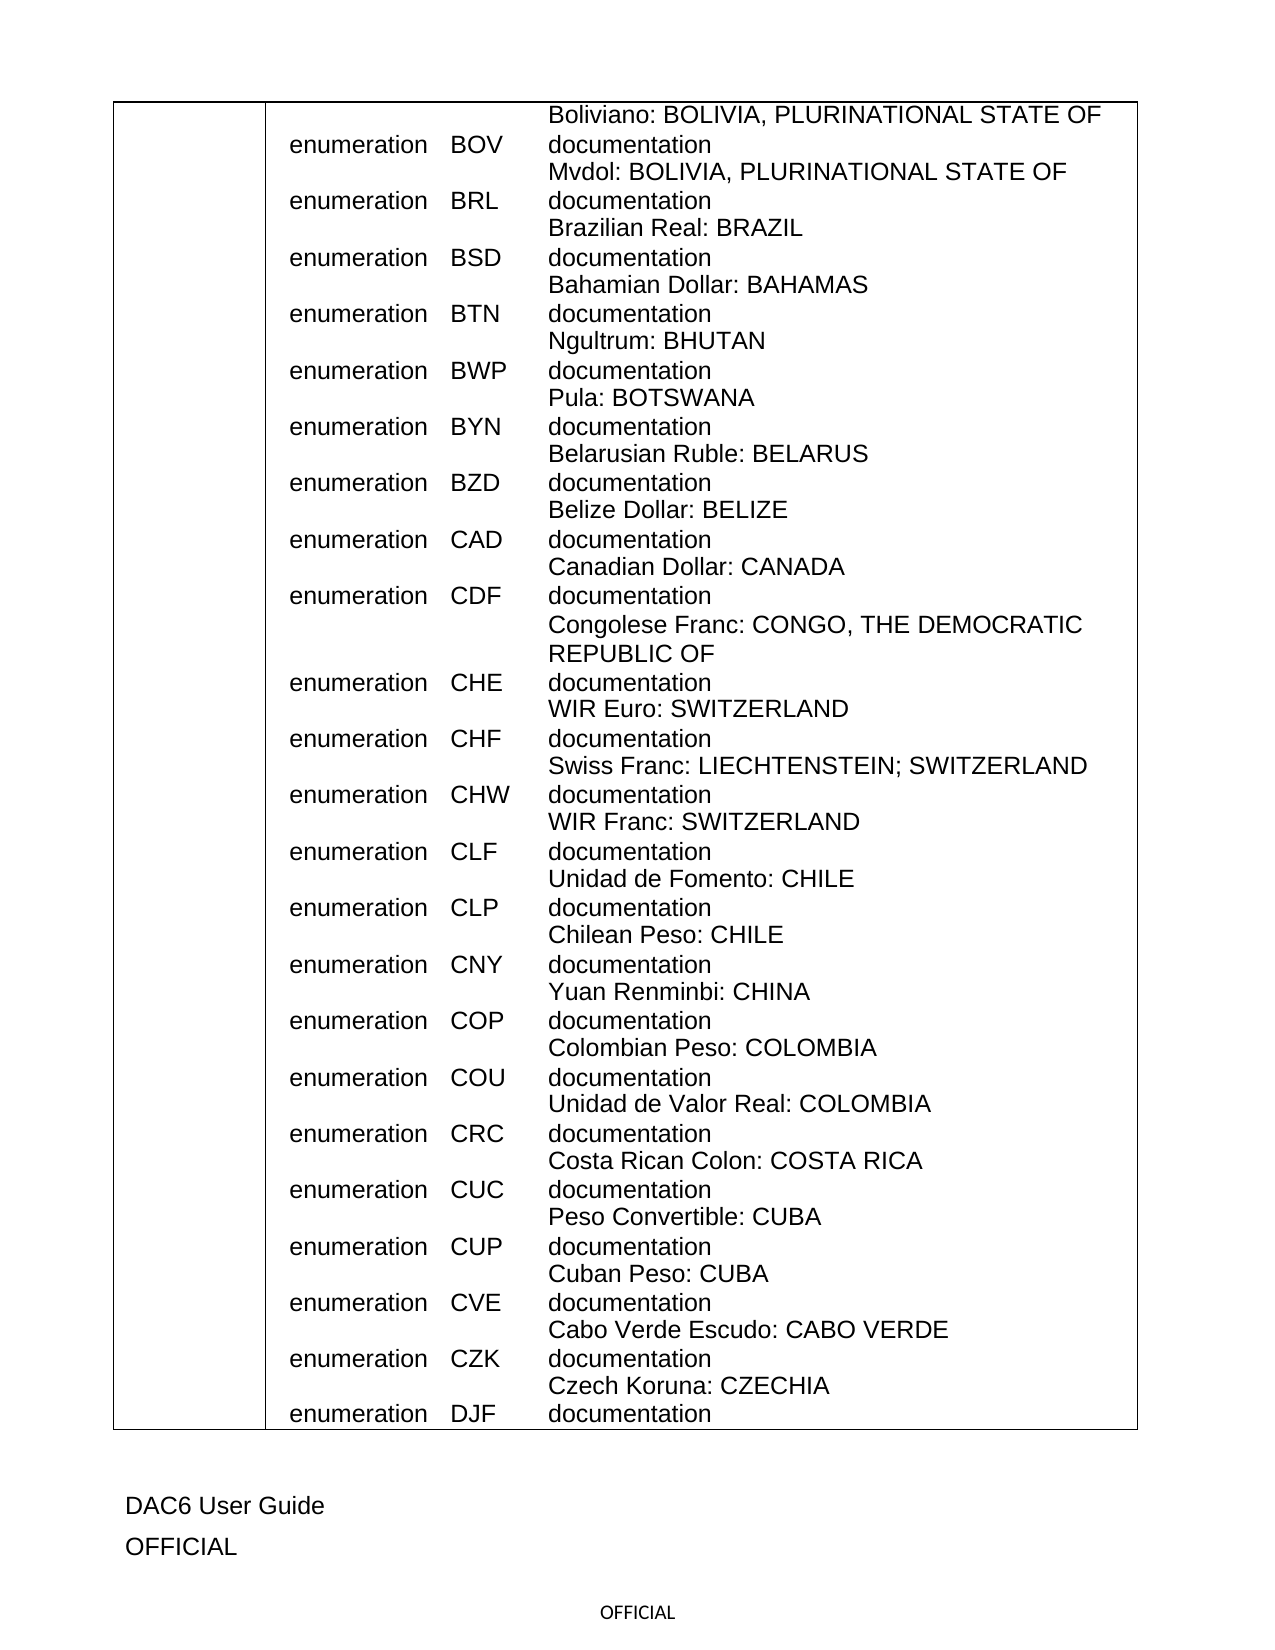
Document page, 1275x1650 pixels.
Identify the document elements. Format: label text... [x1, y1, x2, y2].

table_cell documentation Mvdol: BOLIVIA, PLURINATIONAL STATE OF [528, 130, 1137, 186]
table_cell enumeration [266, 1401, 438, 1429]
table_cell documentation [528, 1401, 1137, 1429]
table_cell BYN [439, 412, 528, 469]
table_cell documentation Unidad de Valor Real: COLOMBIA [528, 1063, 1137, 1119]
table_cell documentation Canadian Dollar: CANADA [528, 525, 1137, 581]
table_cell documentation Cuban Peso: CUBA [528, 1232, 1137, 1288]
table_cell documentation Yuan Renminbi: CHINA [528, 950, 1137, 1006]
table_cell enumeration [266, 581, 438, 668]
table_cell enumeration [266, 1063, 438, 1119]
table_cell CUC [439, 1176, 528, 1232]
table_cell COP [439, 1006, 528, 1063]
table_cell documentation Brazilian Real: BRAZIL [528, 186, 1137, 243]
table_cell documentation Congolese Franc: CONGO, THE DEMOCRATIC REPUBLIC OF [528, 581, 1137, 668]
table_cell CLF [439, 837, 528, 893]
table_cell documentation Czech Koruna: CZECHIA [528, 1345, 1137, 1401]
table_header [114, 103, 265, 1429]
table_header Boliviano: BOLIVIA, PLURINATIONAL STATE OF [528, 103, 1137, 130]
table_cell enumeration [266, 1232, 438, 1288]
table_cell BSD [439, 243, 528, 299]
table_cell CHF [439, 724, 528, 781]
table_cell enumeration [266, 525, 438, 581]
table_cell enumeration [266, 299, 438, 356]
table_cell enumeration [266, 668, 438, 724]
table_cell documentation Chilean Peso: CHILE [528, 894, 1137, 950]
table_cell BTN [439, 299, 528, 356]
table_cell documentation WIR Euro: SWITZERLAND [528, 668, 1137, 724]
table_cell CLP [439, 894, 528, 950]
table_cell CZK [439, 1345, 528, 1401]
table_cell documentation Costa Rican Colon: COSTA RICA [528, 1119, 1137, 1176]
table_cell CDF [439, 581, 528, 668]
table_cell documentation Cabo Verde Escudo: CABO VERDE [528, 1288, 1137, 1344]
table_cell CNY [439, 950, 528, 1006]
table_cell CUP [439, 1232, 528, 1288]
table_cell documentation WIR Franc: SWITZERLAND [528, 781, 1137, 837]
table_cell enumeration [266, 1006, 438, 1063]
table_cell BWP [439, 356, 528, 412]
table_cell enumeration [266, 894, 438, 950]
table_cell BZD [439, 469, 528, 525]
table_cell enumeration [266, 1119, 438, 1176]
table_cell enumeration [266, 412, 438, 469]
table_cell COU [439, 1063, 528, 1119]
table_header [266, 103, 438, 130]
table_cell documentation Belarusian Ruble: BELARUS [528, 412, 1137, 469]
table_cell enumeration [266, 950, 438, 1006]
table_cell enumeration [266, 724, 438, 781]
table_header [439, 103, 528, 130]
table_cell enumeration [266, 1345, 438, 1401]
table_cell documentation Unidad de Fomento: CHILE [528, 837, 1137, 893]
table_cell enumeration [266, 1288, 438, 1344]
table_cell CAD [439, 525, 528, 581]
table_cell DJF [439, 1401, 528, 1429]
table_cell enumeration [266, 356, 438, 412]
table_cell enumeration [266, 243, 438, 299]
table_cell documentation Bahamian Dollar: BAHAMAS [528, 243, 1137, 299]
table_cell documentation Ngultrum: BHUTAN [528, 299, 1137, 356]
table_cell enumeration [266, 130, 438, 186]
table_cell documentation Pula: BOTSWANA [528, 356, 1137, 412]
table_cell enumeration [266, 469, 438, 525]
table_cell documentation Belize Dollar: BELIZE [528, 469, 1137, 525]
table_cell CHE [439, 668, 528, 724]
table_cell enumeration [266, 186, 438, 243]
table_cell CHW [439, 781, 528, 837]
table_cell BOV [439, 130, 528, 186]
table_cell BRL [439, 186, 528, 243]
table_cell documentation Swiss Franc: LIECHTENSTEIN; SWITZERLAND [528, 724, 1137, 781]
table_cell CVE [439, 1288, 528, 1344]
table_cell enumeration [266, 1176, 438, 1232]
table_cell documentation Colombian Peso: COLOMBIA [528, 1006, 1137, 1063]
table_cell enumeration [266, 781, 438, 837]
table_cell enumeration [266, 837, 438, 893]
table_cell CRC [439, 1119, 528, 1176]
table_cell documentation Peso Convertible: CUBA [528, 1176, 1137, 1232]
